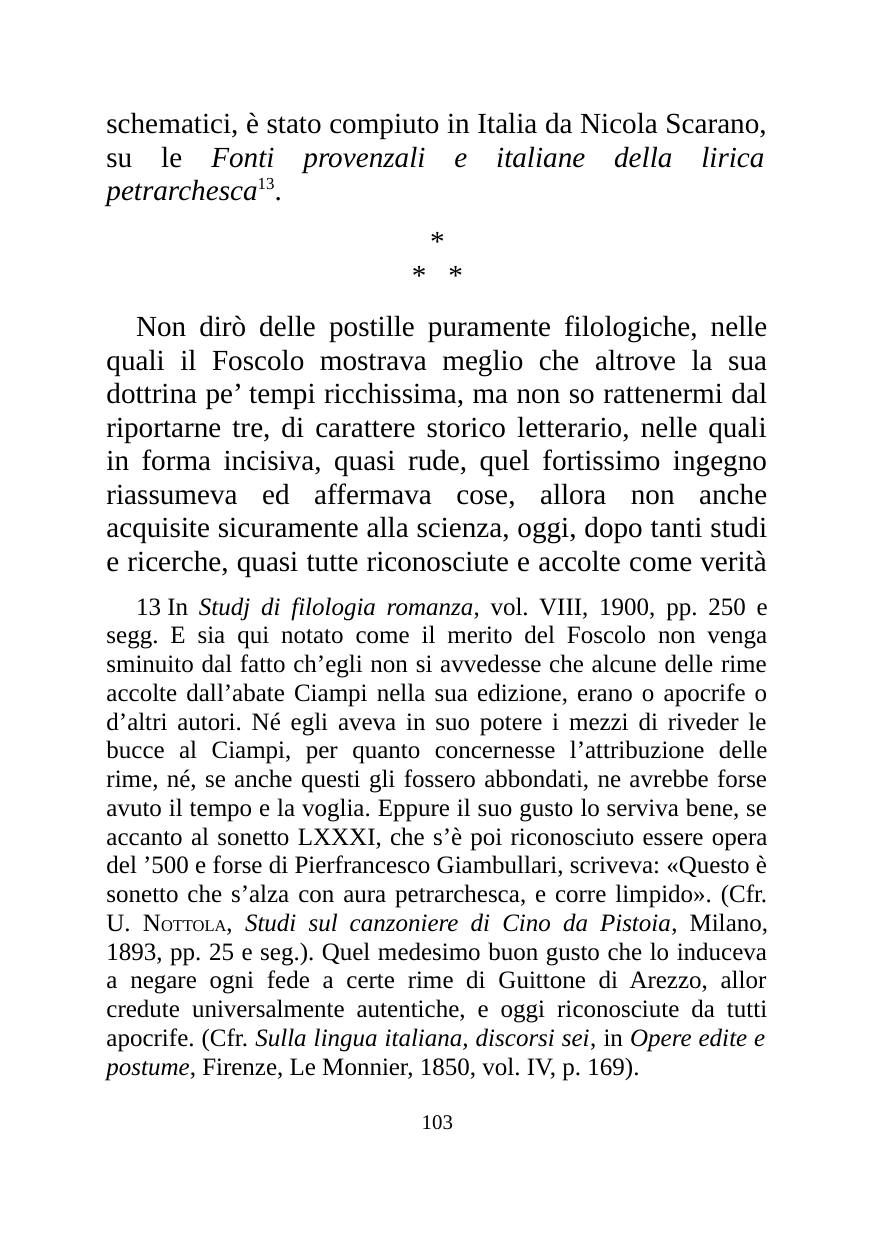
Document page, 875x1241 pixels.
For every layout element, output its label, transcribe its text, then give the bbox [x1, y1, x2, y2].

text schematici, è stato compiuto in Italia da Nicola Scarano, su le Fonti provenzali e italiane della lirica petrarchesca. [106, 106, 768, 207]
text * * * [106, 224, 768, 292]
text Non dirò delle postille puramente filologiche, nelle quali il Foscolo mostrava meglio che altrove la sua dottrina pe’ tempi ricchissima, ma non so rattenermi dal riportarne tre, di carattere storico letterario, nelle quali in forma incisiva, quasi rude, quel fortissimo ingegno riassumeva ed affermava cose, allora non anche acquisite sicuramente alla scienza, oggi, dopo tanti studi e ricerche, quasi tutte riconosciute e accolte come verità [106, 309, 768, 578]
text In Studj di filologia romanza, vol. VIII, 1900, pp. 250 e segg. E sia qui notato come il merito del Foscolo non venga sminuito dal fatto ch’egli non si avvedesse che alcune delle rime accolte dall’abate Ciampi nella sua edizione, erano o apocrife o d’altri autori. Né egli aveva in suo potere i mezzi di riveder le bucce al Ciampi, per quanto concernesse l’attribuzione delle rime, né, se anche questi gli fossero abbondati, ne avrebbe forse avuto il tempo e la voglia. Eppure il suo gusto lo serviva bene, se accanto al sonetto LXXXI, che s’è poi riconosciuto essere opera del ’500 e forse di Pierfrancesco Giambullari, scriveva: «Questo è sonetto che s’alza con aura petrarchesca, e corre limpido». (Cfr. U. Nottola, Studi sul canzoniere di Cino da Pistoia, Milano, 1893, pp. 25 e seg.). Quel medesimo buon gusto che lo induceva a negare ogni fede a certe rime di Guittone di Arezzo, allor credute universalmente autentiche, e oggi riconosciute da tutti apocrife. (Cfr. Sulla lingua italiana, discorsi sei, in Opere edite e postume, Firenze, Le Monnier, 1850, vol. IV, p. 169). [106, 592, 768, 1080]
